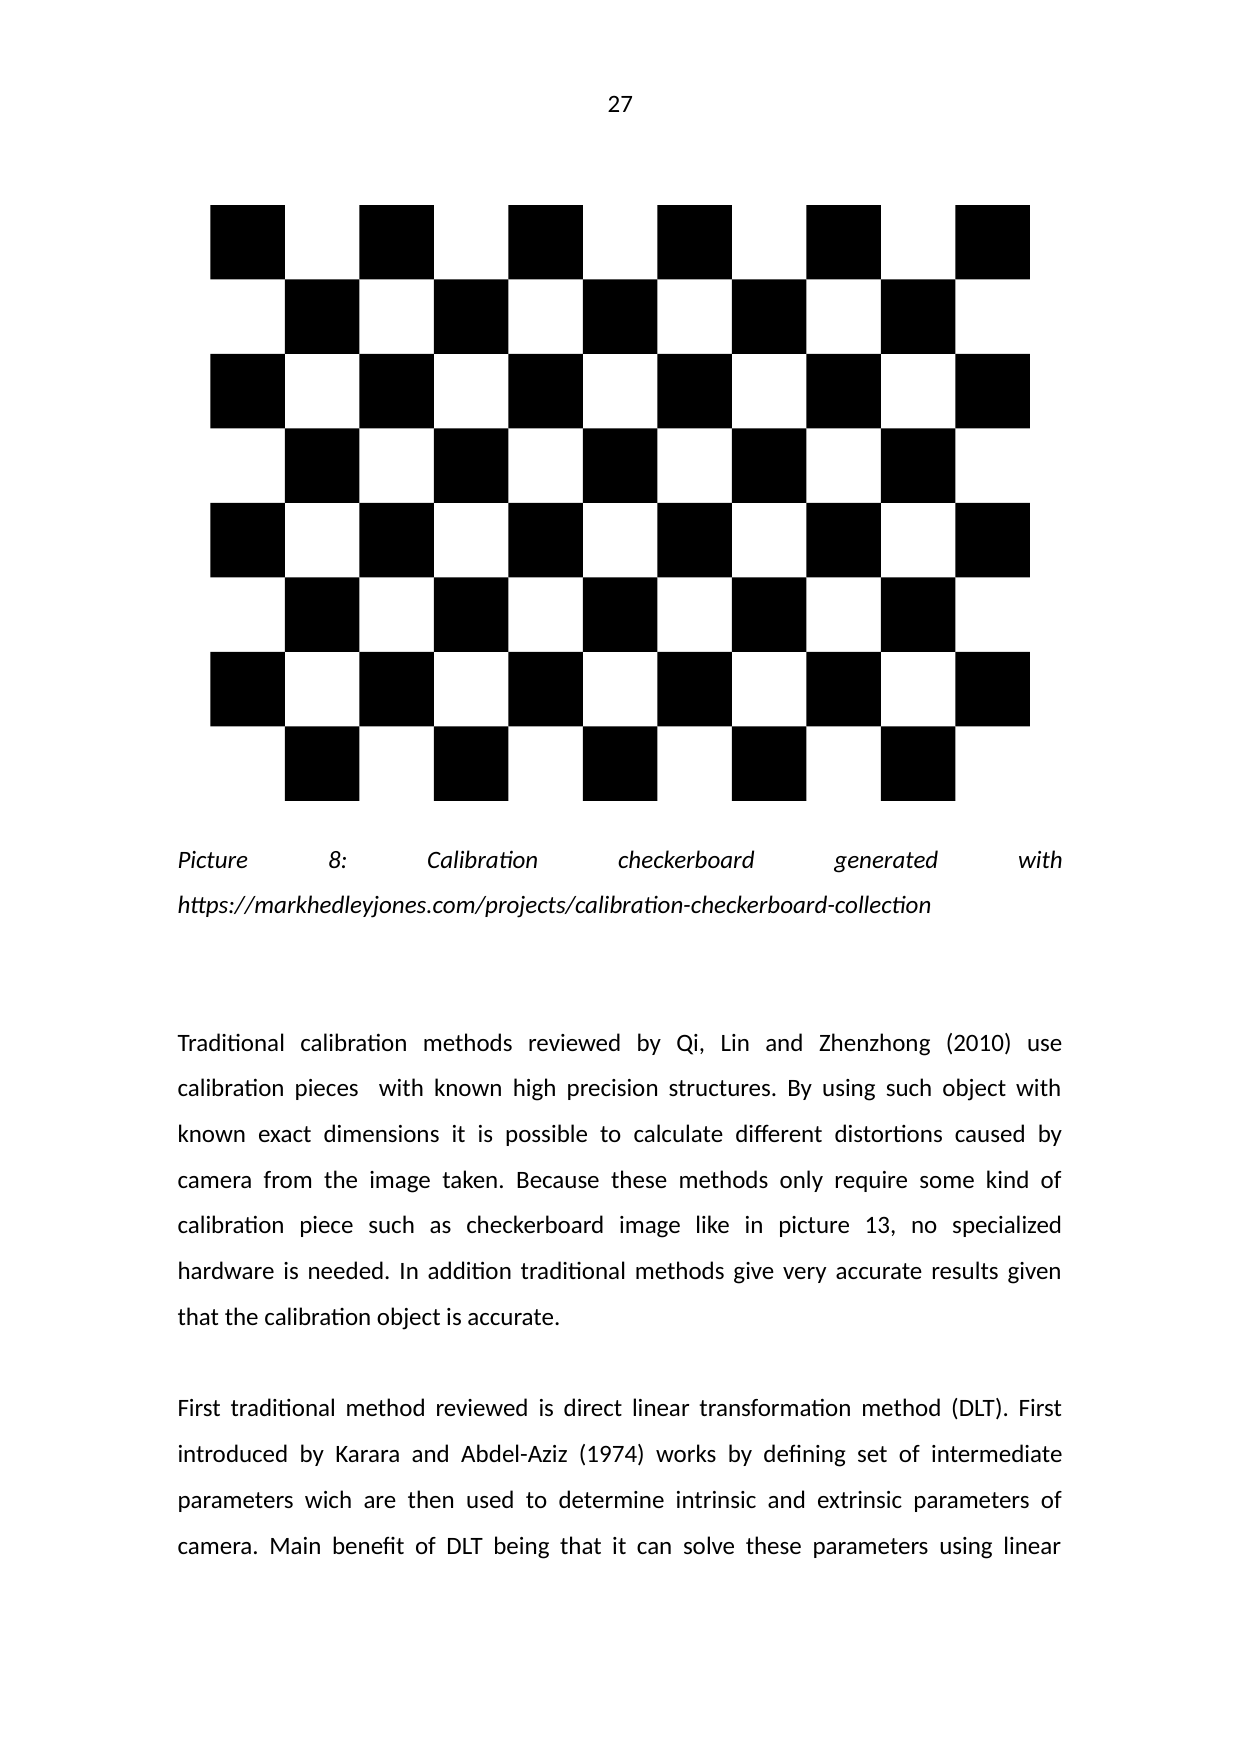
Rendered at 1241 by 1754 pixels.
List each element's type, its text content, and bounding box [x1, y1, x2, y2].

text Traditional calibration methods reviewed by Qi, Lin and Zhenzhong (2010) use calibration pieces with known high precision structures. By using such object with known exact dimensions it is possible to calculate different distortions caused by camera from the image taken. Because these methods only require some kind of calibration piece such as checkerboard image like in picture 13, no specialized hardware is needed. In addition traditional methods give very accurate results given that the calibration object is accurate. [177, 1027, 1063, 1332]
text Picture 8: Calibration checkerboard generated with https://markhedleyjones.com/projects/calibration-checkerboard-collection [177, 190, 1063, 920]
text First traditional method reviewed is direct linear transformation method (DLT). First introduced by Karara and Abdel-Aziz (1974) works by defining set of intermediate parameters wich are then used to determine intrinsic and extrinsic parameters of camera. Main benefit of DLT being that it can solve these parameters using linear [177, 1393, 1063, 1560]
